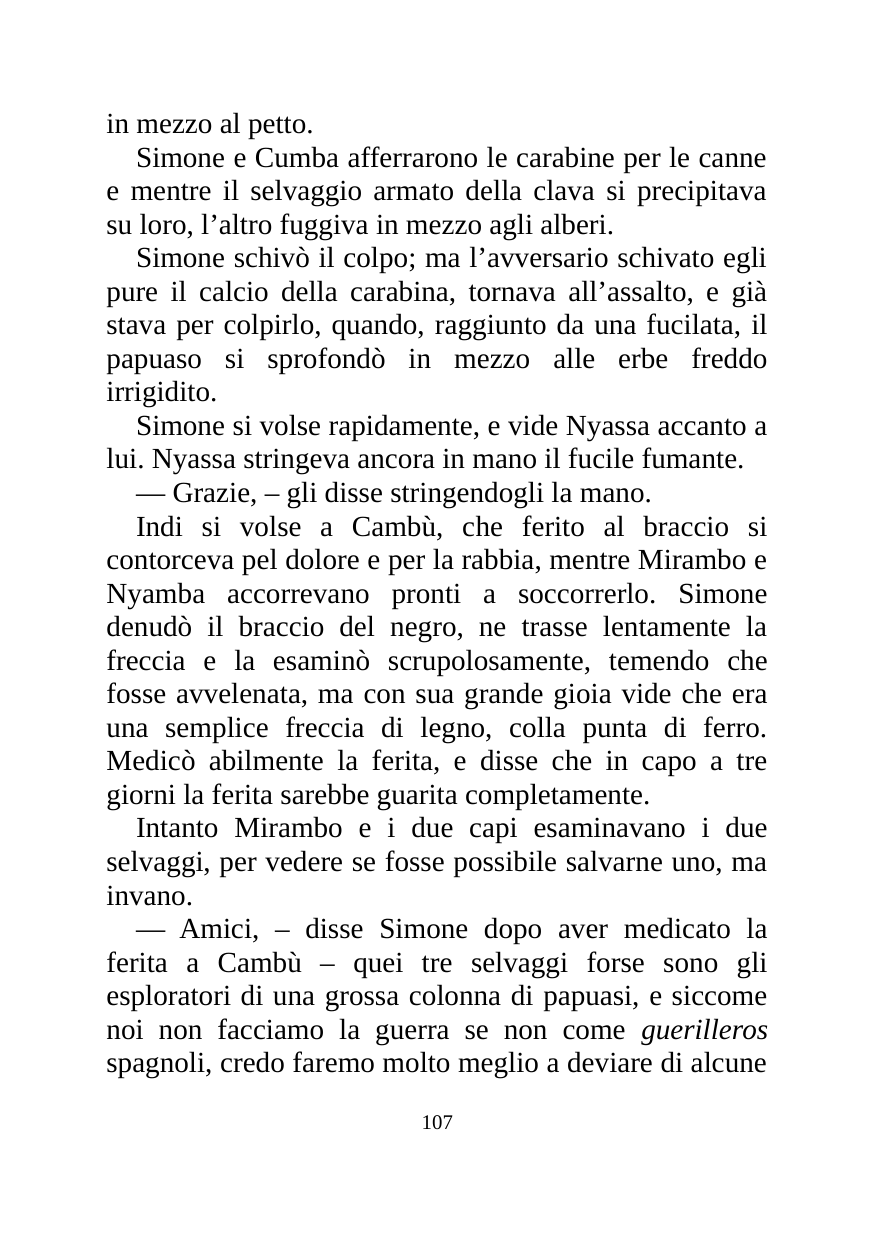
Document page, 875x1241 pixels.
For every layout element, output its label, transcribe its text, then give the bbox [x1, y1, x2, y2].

text Simone schivò il colpo; ma l’avversario schivato egli pure il calcio della carabina, tornava all’assalto, e già stava per colpirlo, quando, raggiunto da una fucilata, il papuaso si sprofondò in mezzo alle erbe freddo irrigidito. [106, 240, 768, 408]
text — Amici, – disse Simone dopo aver medicato la ferita a Cambù – quei tre selvaggi forse sono gli esploratori di una grossa colonna di papuasi, e siccome noi non facciamo la guerra se non come guerilleros spagnoli, credo faremo molto meglio a deviare di alcune [106, 911, 768, 1079]
text Indi si volse a Cambù, che ferito al braccio si contorceva pel dolore e per la rabbia, mentre Mirambo e Nyamba accorrevano pronti a soccorrerlo. Simone denudò il braccio del negro, ne trasse lentamente la freccia e la esaminò scrupolosamente, temendo che fosse avvelenata, ma con sua grande gioia vide che era una semplice freccia di legno, colla punta di ferro. Medicò abilmente la ferita, e disse che in capo a tre giorni la ferita sarebbe guarita completamente. [106, 509, 768, 811]
text Intanto Mirambo e i due capi esaminavano i due selvaggi, per vedere se fosse possibile salvarne uno, ma invano. [106, 811, 768, 911]
text in mezzo al petto. [106, 106, 768, 140]
text Simone e Cumba afferrarono le carabine per le canne e mentre il selvaggio armato della clava si precipitava su loro, l’altro fuggiva in mezzo agli alberi. [106, 140, 768, 240]
text — Grazie, – gli disse stringendogli la mano. [106, 475, 768, 509]
text Simone si volse rapidamente, e vide Nyassa accanto a lui. Nyassa stringeva ancora in mano il fucile fumante. [106, 408, 768, 475]
